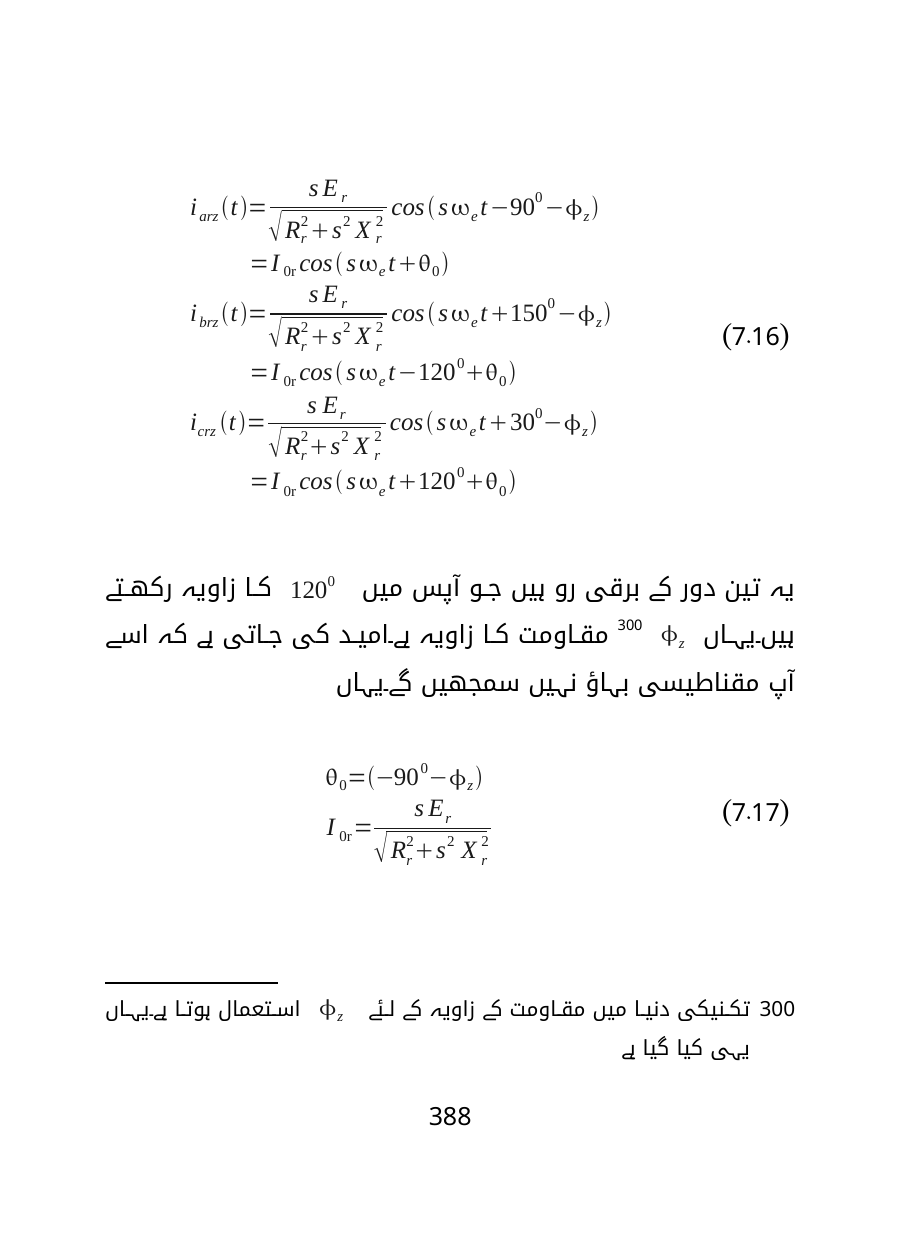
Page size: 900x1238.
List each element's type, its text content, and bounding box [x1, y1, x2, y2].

text یہ تین دور کے برقی رو ہیں جو آپس میں کا زاویہ رکھتے ہیں۔یہاں مقاومت کا زاویہ ہے۔امید کی جاتی ہے کہ اسے آپ مقناطیسی بہاؤ نہیں سمجھیں گے۔یہاں [105, 564, 795, 707]
table_header (7.16) [705, 169, 795, 518]
table_header [105, 753, 705, 886]
table_header (7.17) [705, 753, 795, 886]
table_header [105, 169, 705, 518]
text تکنیکی دنیا میں مقاومت کے زاویہ کے لئے استعمال ہوتا ہے۔یہاں یہی کیا گیا ہے [105, 989, 795, 1068]
